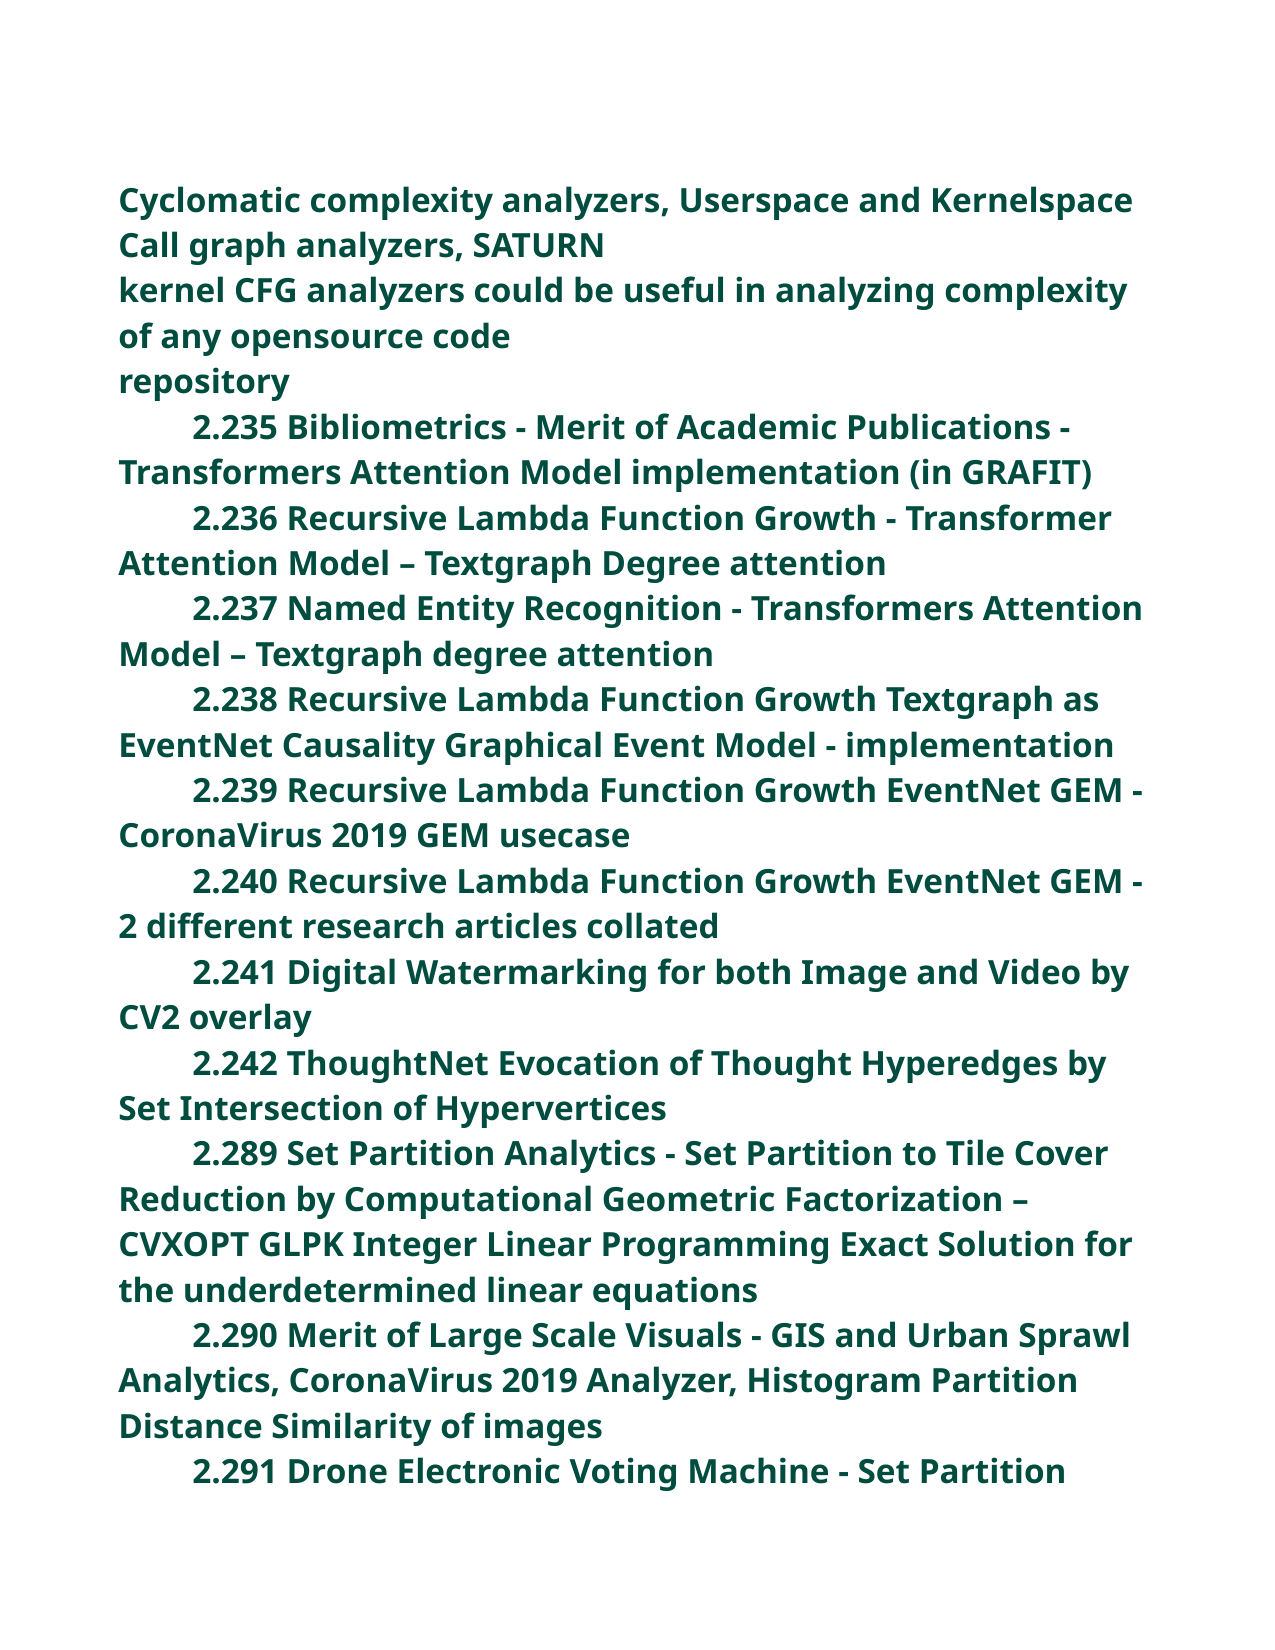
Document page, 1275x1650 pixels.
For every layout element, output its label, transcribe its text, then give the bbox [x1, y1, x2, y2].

text 2.291 Drone Electronic Voting Machine - Set Partition [118, 1448, 1157, 1493]
text 2.241 Digital Watermarking for both Image and Video by CV2 overlay [118, 948, 1157, 1039]
text 2.236 Recursive Lambda Function Growth - Transformer Attention Model – Textgraph Degree attention [118, 494, 1157, 585]
text 2.238 Recursive Lambda Function Growth Textgraph as EventNet Causality Graphical Event Model - implementation [118, 676, 1157, 767]
text 2.240 Recursive Lambda Function Growth EventNet GEM - 2 different research articles collated [118, 858, 1157, 948]
text kernel CFG analyzers could be useful in analyzing complexity of any opensource code [118, 267, 1157, 358]
text 2.235 Bibliometrics - Merit of Academic Publications - Transformers Attention Model implementation (in GRAFIT) [118, 403, 1157, 494]
text 2.239 Recursive Lambda Function Growth EventNet GEM - CoronaVirus 2019 GEM usecase [118, 767, 1157, 858]
text 2.290 Merit of Large Scale Visuals - GIS and Urban Sprawl Analytics, CoronaVirus 2019 Analyzer, Histogram Partition Distance Similarity of images [118, 1312, 1157, 1448]
text 2.237 Named Entity Recognition - Transformers Attention Model – Textgraph degree attention [118, 585, 1157, 676]
text 2.289 Set Partition Analytics - Set Partition to Tile Cover Reduction by Computational Geometric Factorization – CVXOPT GLPK Integer Linear Programming Exact Solution for the underdetermined linear equations [118, 1130, 1157, 1312]
text Cyclomatic complexity analyzers, Userspace and Kernelspace Call graph analyzers, SATURN [118, 176, 1157, 267]
text 2.242 ThoughtNet Evocation of Thought Hyperedges by Set Intersection of Hypervertices [118, 1039, 1157, 1130]
text repository [118, 358, 1157, 403]
